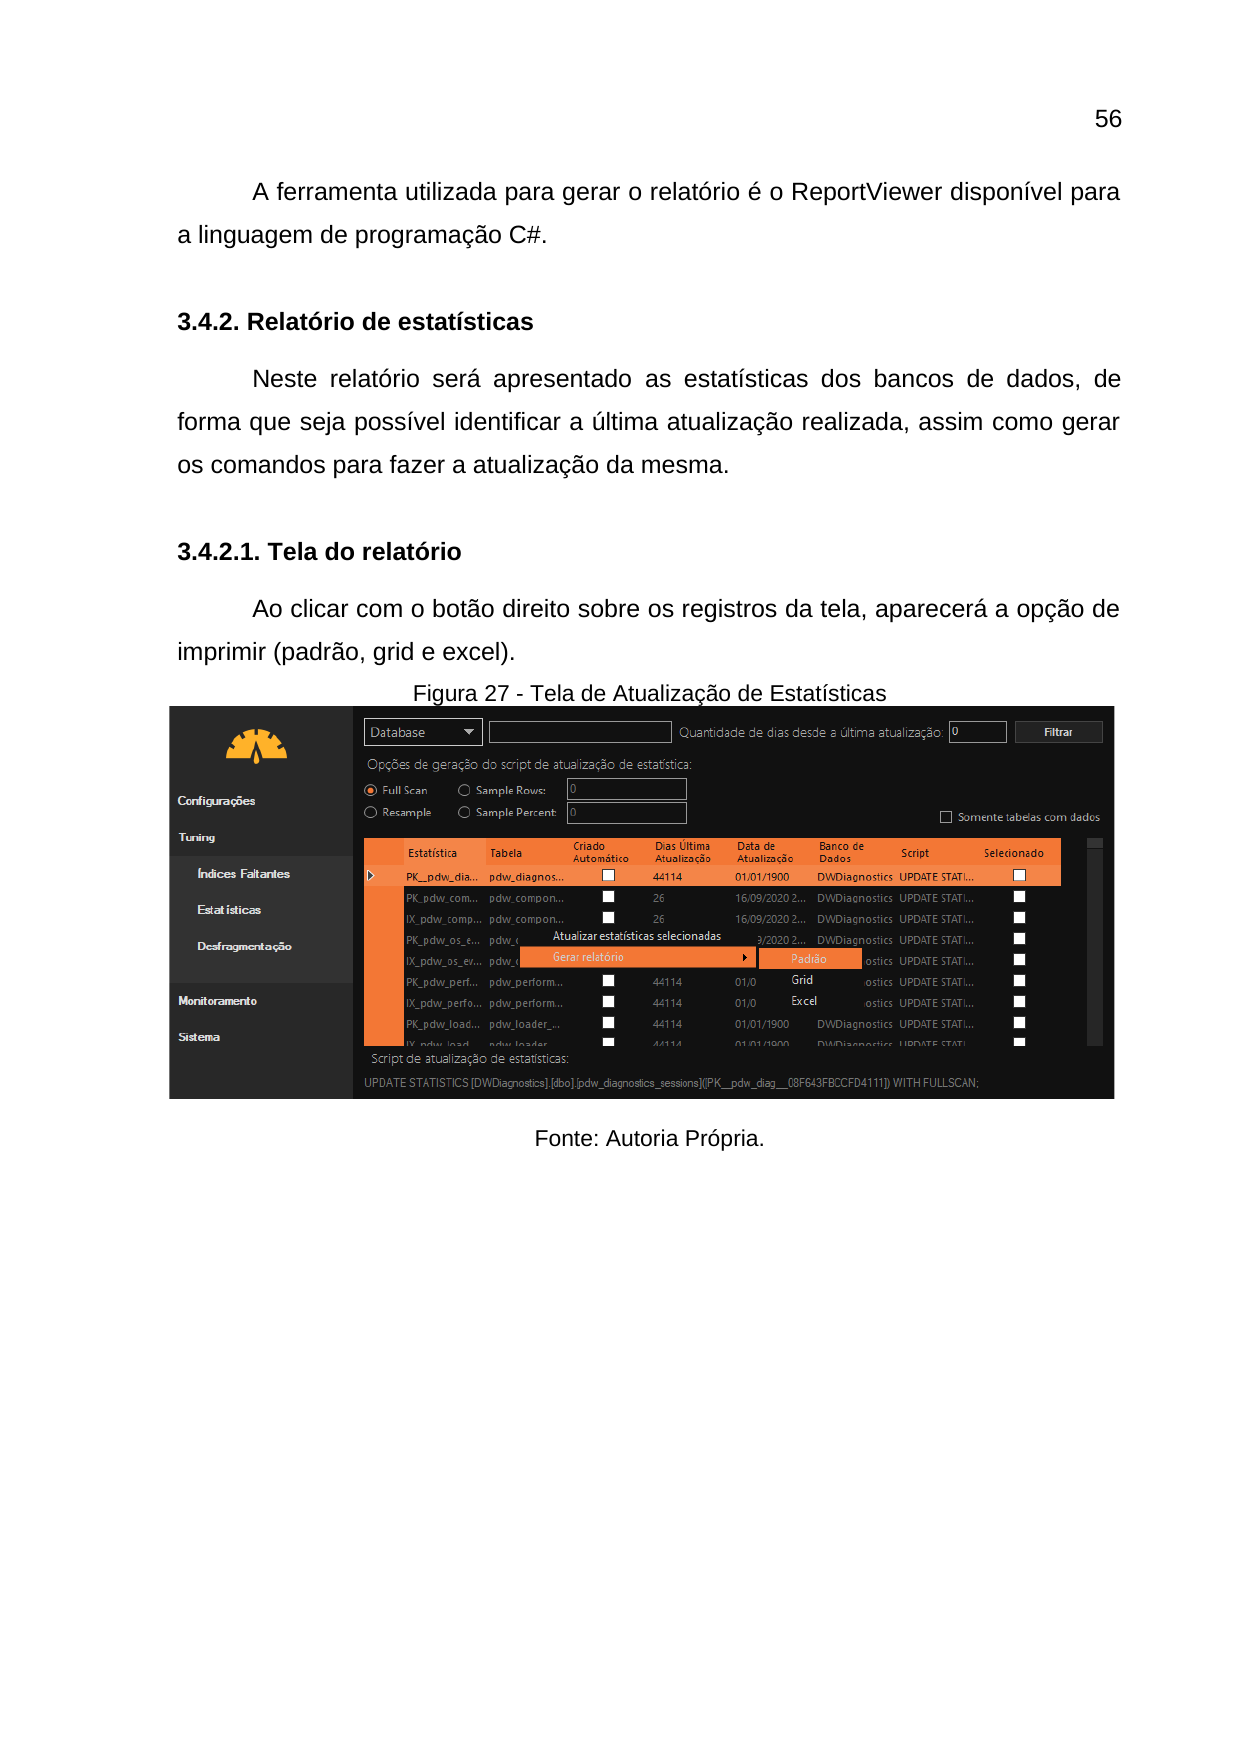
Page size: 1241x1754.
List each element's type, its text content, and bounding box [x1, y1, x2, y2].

picture [169, 706, 1115, 1099]
text Ao clicar com o botão direito sobre os registros da tela, aparecerá a opção de imprimir (padrão, grid e excel). [177, 594, 1122, 666]
text Fonte: Autoria Própria. [177, 1099, 1122, 1151]
text Neste relatório será apresentado as estatísticas dos bancos de dados, de forma que seja possível identificar a última atualização realizada, assim como gerar os comandos para fazer a atualização da mesma. [177, 364, 1122, 479]
text Figura 27 - Tela de Atualização de Estatísticas [177, 680, 1122, 707]
subtitle 3.4.2. Relatório de estatísticas [177, 306, 1122, 335]
subtitle 3.4.2.1. Tela do relatório [177, 536, 1122, 565]
text A ferramenta utilizada para gerar o relatório é o ReportViewer disponível para a linguagem de programação C#. [177, 177, 1122, 249]
